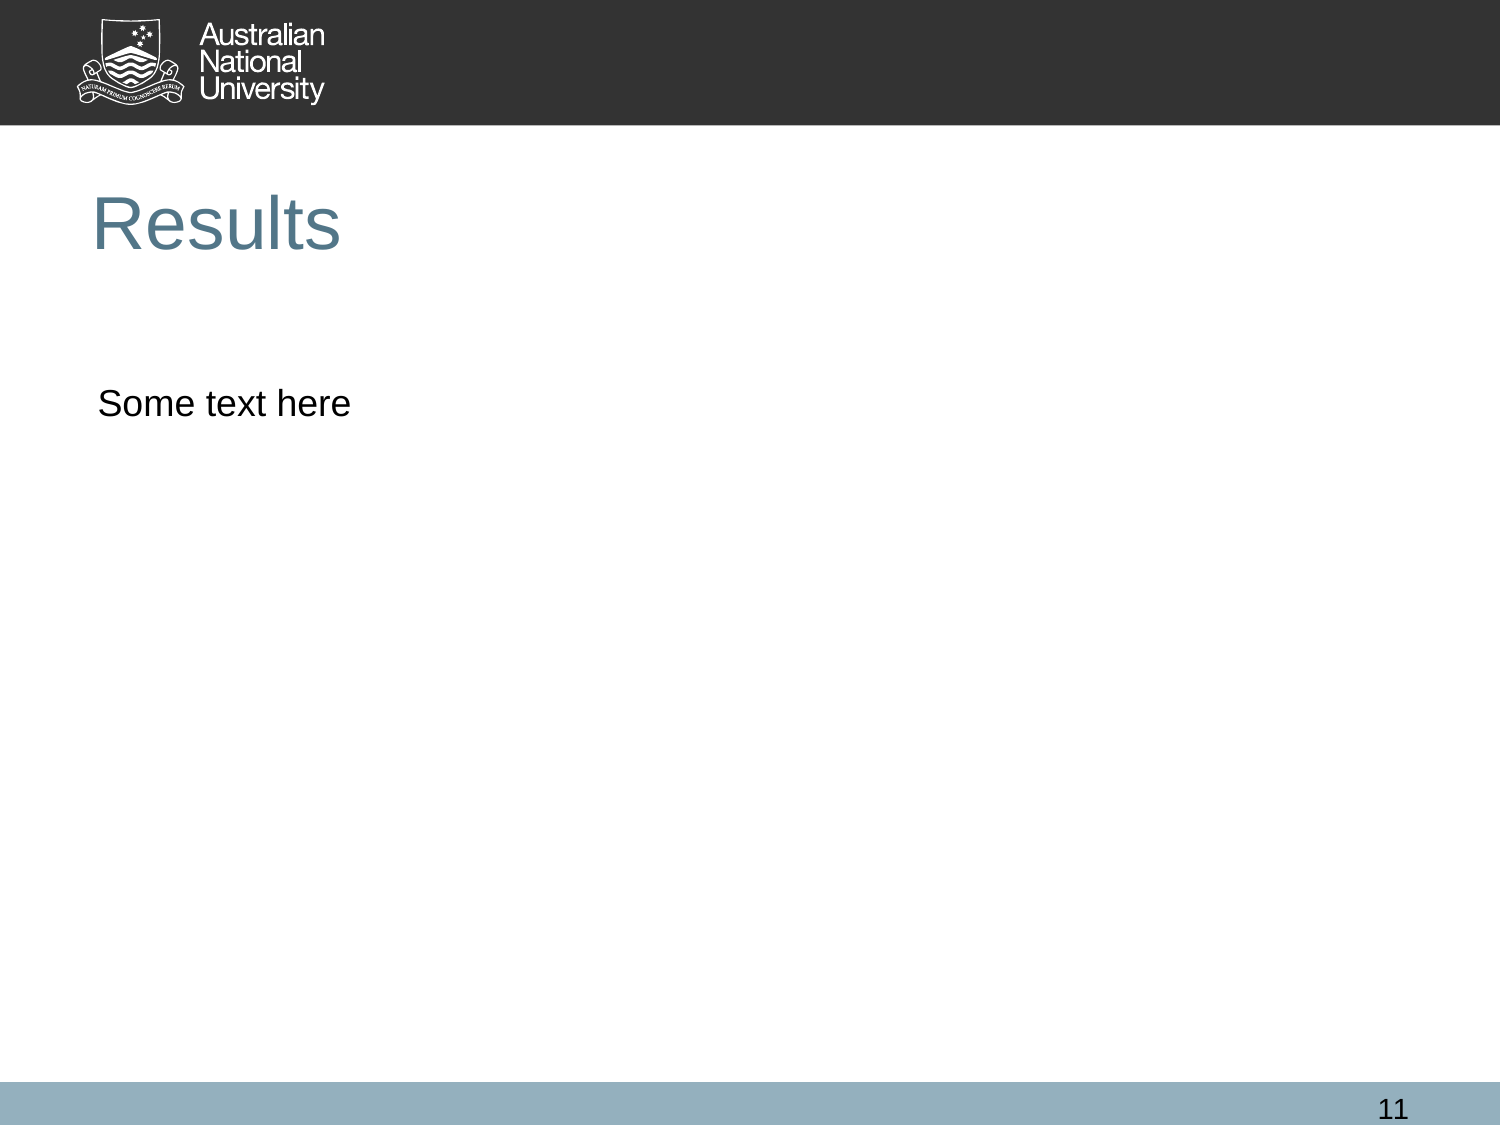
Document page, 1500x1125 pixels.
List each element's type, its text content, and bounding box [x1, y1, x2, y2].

title Results [76, 125, 1427, 313]
text_box Some text here [82, 372, 1430, 432]
text_box [1328, 1082, 1426, 1118]
